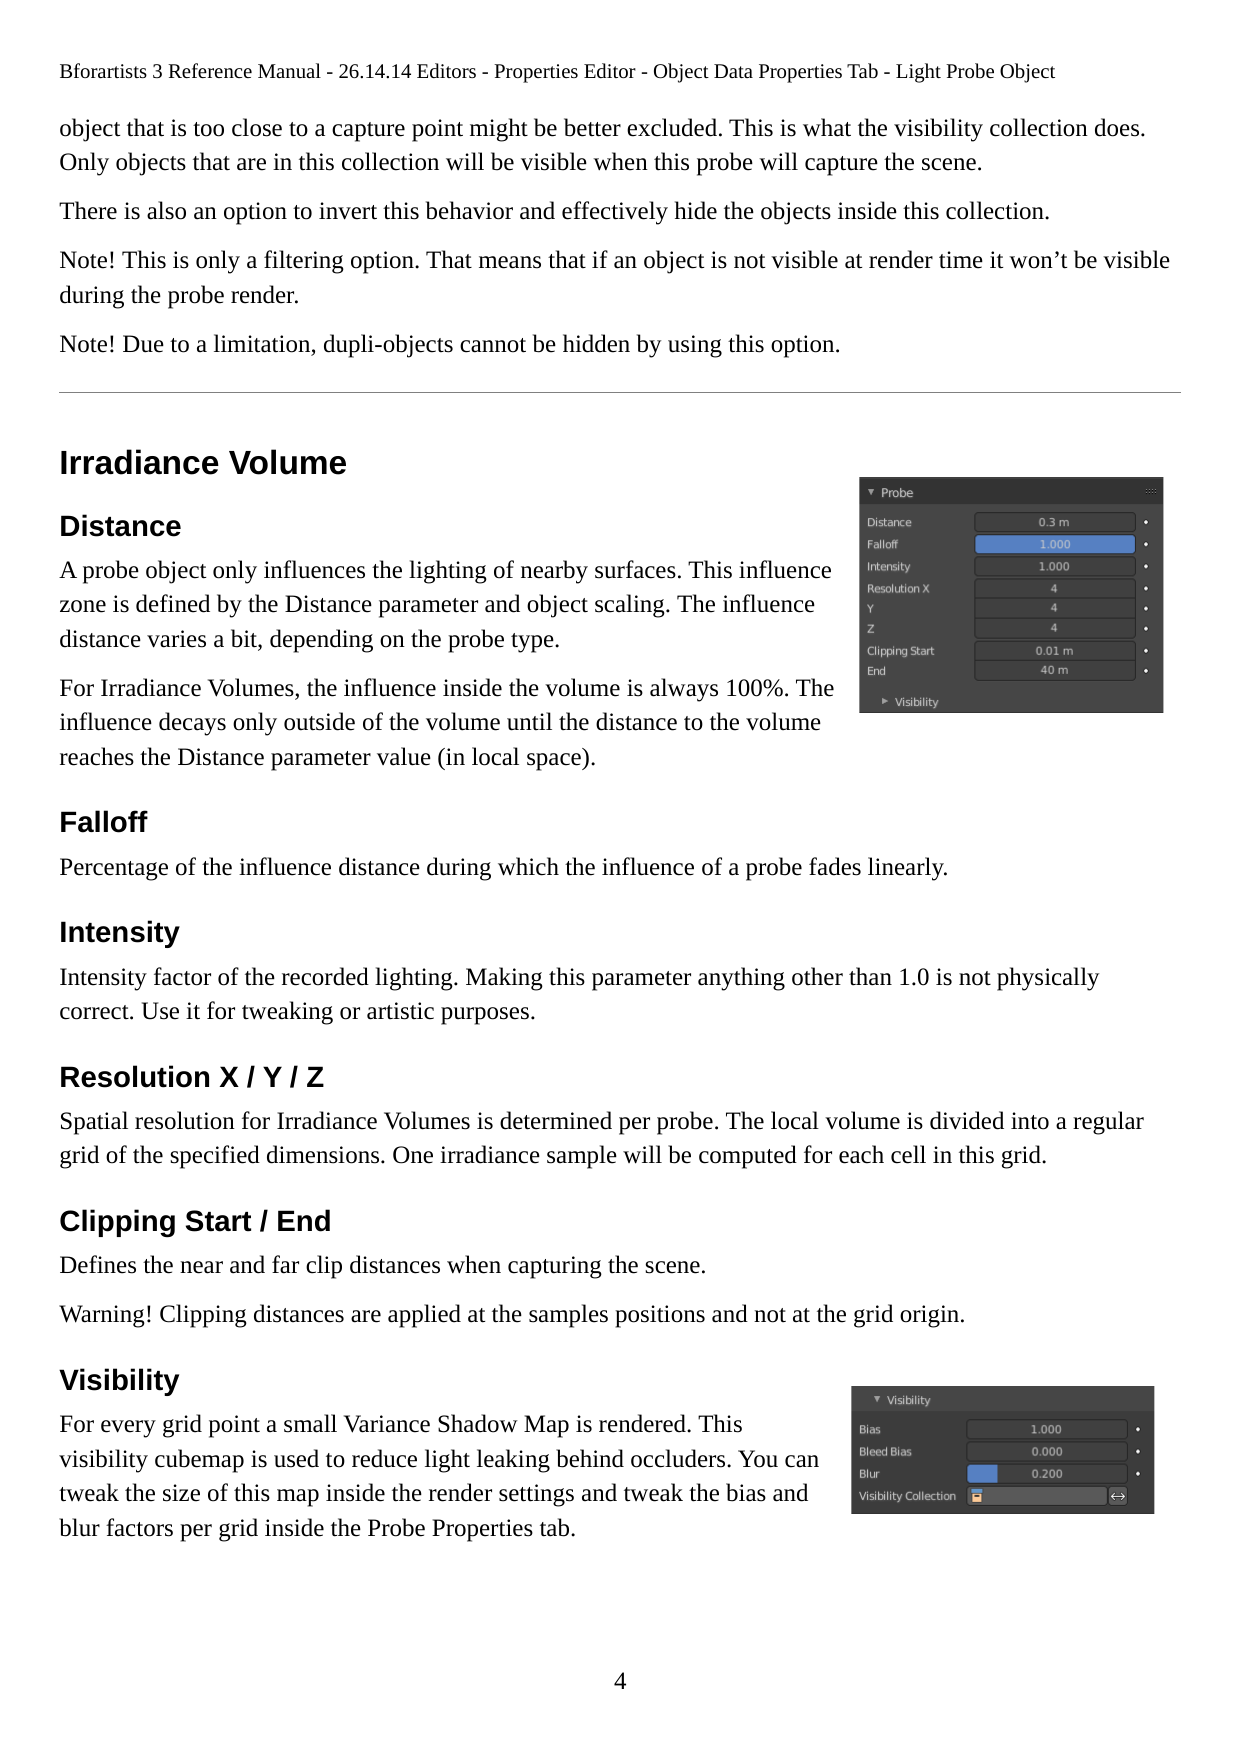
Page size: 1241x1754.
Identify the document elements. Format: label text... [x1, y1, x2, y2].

subtitle Irradiance Volume [59, 443, 1181, 481]
text Percentage of the influence distance during which the influence of a probe fades linearly. [59, 852, 1181, 880]
text Note! Due to a limitation, dupli-objects cannot be hidden by using this option. [59, 329, 1181, 357]
picture [859, 477, 1164, 713]
text For Irradiance Volumes, the influence inside the volume is always 100%. The influence decays only outside of the volume until the distance to the volume reaches the Distance parameter value (in local space). [59, 673, 1181, 771]
text Defines the near and far clip distances when capturing the scene. [59, 1250, 1181, 1279]
subtitle Intensity [59, 915, 1181, 949]
subtitle [1164, 508, 1181, 542]
subtitle Distance [59, 508, 859, 542]
subtitle Resolution X / Y / Z [59, 1060, 1181, 1093]
text Intensity factor of the recorded lighting. Making this parameter anything other than 1.0 is not physically correct. Use it for tweaking or artistic purposes. [59, 962, 1181, 1025]
text A probe object only influences the lighting of nearby surfaces. This influence zone is defined by the Distance parameter and object scaling. The influence distance varies a bit, depending on the probe type. [59, 555, 859, 652]
text Spatial resolution for Irradiance Volumes is determined per probe. The local volume is divided into a regular grid of the specified dimensions. One irradiance sample will be computed for each cell in this grid. [59, 1106, 1181, 1169]
subtitle Falloff [59, 805, 1181, 839]
picture [851, 1386, 1155, 1514]
subtitle Visibility [59, 1363, 1181, 1397]
text Note! This is only a filtering option. That means that if an object is not visible at render time it won’t be visible during the probe render. [59, 245, 1181, 308]
text Warning! Clipping distances are applied at the samples positions and not at the grid origin. [59, 1299, 1181, 1328]
text For every grid point a small Variance Shadow Map is rendered. This visibility cubemap is used to reduce light leaking behind occluders. You can tweak the size of this map inside the render settings and tweak the bias and blur factors per grid inside the Probe Properties tab. [59, 1409, 1181, 1541]
subtitle Clipping Start / End [59, 1204, 1181, 1238]
text There is also an option to invert this behavior and effectively hide the objects inside this collection. [59, 196, 1181, 225]
text object that is too close to a capture point might be better excluded. This is what the visibility collection does. Only objects that are in this collection will be visible when this probe will capture the scene. [59, 113, 1181, 176]
